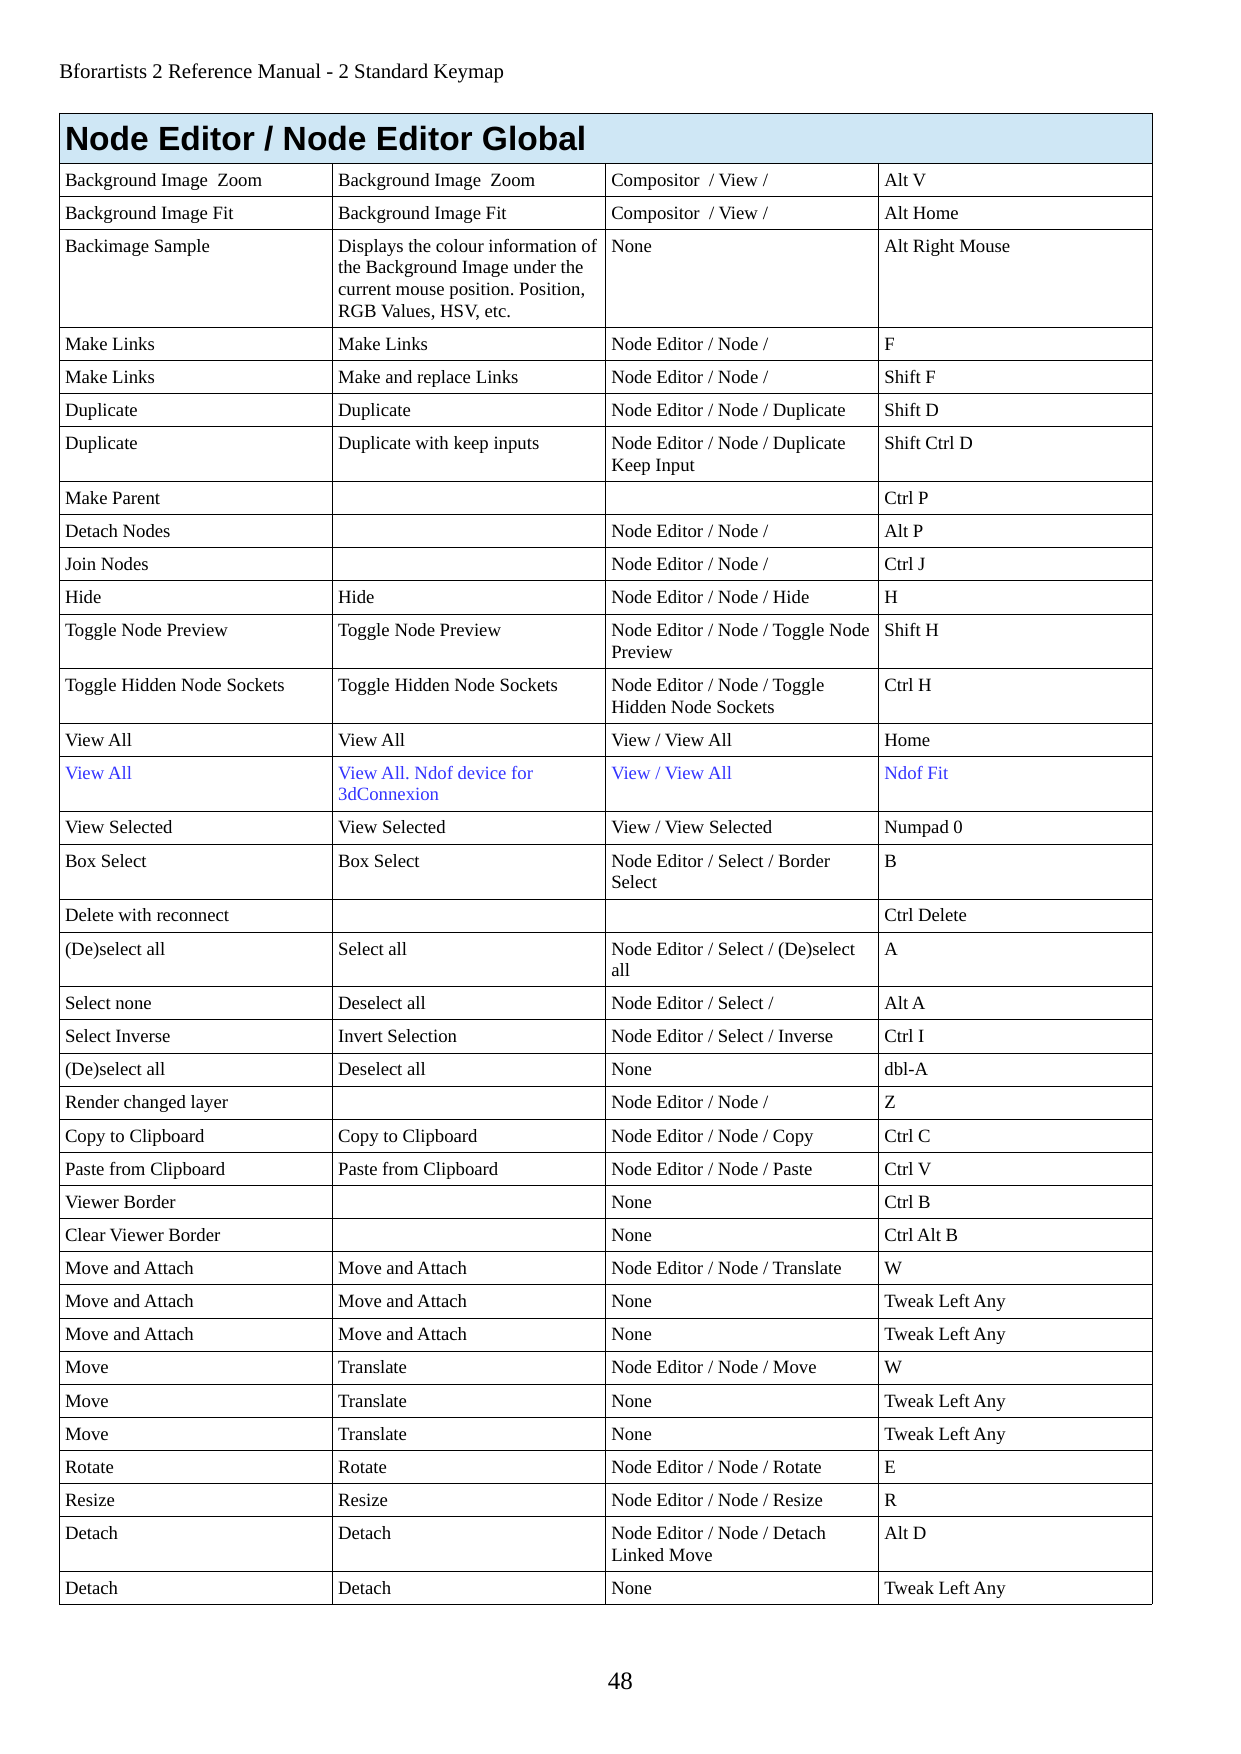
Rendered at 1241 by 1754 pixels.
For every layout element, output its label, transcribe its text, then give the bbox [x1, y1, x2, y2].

table_cell Make Links [60, 361, 332, 393]
table_cell View All [60, 724, 332, 756]
table_cell Paste from Clipboard [333, 1153, 605, 1185]
table_cell Node Editor / Node / Hide [606, 581, 878, 613]
table_cell Invert Selection [333, 1020, 605, 1052]
table_cell Hide [333, 581, 605, 613]
table_cell Ctrl V [879, 1153, 1152, 1185]
table_cell Toggle Hidden Node Sockets [333, 669, 605, 723]
table_cell View Selected [60, 812, 332, 844]
table_cell Node Editor / Node / Paste [606, 1153, 878, 1185]
table_cell [333, 482, 605, 514]
table_cell None [606, 1385, 878, 1417]
table_cell Alt Right Mouse [879, 230, 1152, 327]
table_cell (De)select all [60, 933, 332, 986]
table_cell View / View All [606, 757, 878, 811]
table_cell A [879, 933, 1152, 986]
table_cell Node Editor / Node / Rotate [606, 1451, 878, 1483]
table_cell B [879, 845, 1152, 898]
table_cell Translate [333, 1352, 605, 1384]
table_cell View Selected [333, 812, 605, 844]
table_cell dbl-A [879, 1054, 1152, 1086]
table_cell Node Editor / Node / Copy [606, 1120, 878, 1152]
table_cell View All. Ndof device for 3dConnexion [333, 757, 605, 811]
table_cell Box Select [333, 845, 605, 898]
table_cell Node Editor / Node / Detach Linked Move [606, 1517, 878, 1571]
table_cell None [606, 1219, 878, 1251]
table_cell Make and replace Links [333, 361, 605, 393]
table_cell Background Image Fit [60, 197, 332, 229]
table_cell Hide [60, 581, 332, 613]
table_cell Home [879, 724, 1152, 756]
table_cell Shift F [879, 361, 1152, 393]
table_cell Ctrl I [879, 1020, 1152, 1052]
table_cell Shift H [879, 615, 1152, 668]
table_cell [333, 515, 605, 547]
table_cell Duplicate [60, 427, 332, 481]
table_cell Background Image Zoom [60, 164, 332, 196]
table_cell Rotate [60, 1451, 332, 1483]
table_cell View All [333, 724, 605, 756]
table_cell Node Editor / Node / [606, 515, 878, 547]
table_cell Move and Attach [60, 1319, 332, 1351]
table_cell None [606, 1319, 878, 1351]
table_cell Alt Home [879, 197, 1152, 229]
table_cell [333, 1087, 605, 1119]
table_cell Compositor / View / [606, 164, 878, 196]
table_cell [333, 548, 605, 580]
table_cell View / View Selected [606, 812, 878, 844]
table_cell Node Editor / Node / Move [606, 1352, 878, 1384]
table_cell Node Editor / Node / Toggle Hidden Node Sockets [606, 669, 878, 723]
table_cell Shift D [879, 394, 1152, 426]
table_cell Make Parent [60, 482, 332, 514]
table_cell Ctrl P [879, 482, 1152, 514]
table_cell None [606, 1054, 878, 1086]
table_cell Z [879, 1087, 1152, 1119]
table_cell Shift Ctrl D [879, 427, 1152, 481]
table_cell Toggle Node Preview [333, 615, 605, 668]
table_cell Clear Viewer Border [60, 1219, 332, 1251]
table_cell Node Editor / Node / Toggle Node Preview [606, 615, 878, 668]
table_cell Alt P [879, 515, 1152, 547]
table_cell Toggle Node Preview [60, 615, 332, 668]
table_cell Duplicate [333, 394, 605, 426]
table_cell Ctrl B [879, 1186, 1152, 1218]
table_cell Join Nodes [60, 548, 332, 580]
table_cell Deselect all [333, 1054, 605, 1086]
table_cell None [606, 1572, 878, 1604]
table_cell Move and Attach [333, 1285, 605, 1317]
table_cell Numpad 0 [879, 812, 1152, 844]
table_cell Ctrl C [879, 1120, 1152, 1152]
table_cell Node Editor / Select / (De)select all [606, 933, 878, 986]
table_cell W [879, 1352, 1152, 1384]
table_cell Node Editor / Select / Inverse [606, 1020, 878, 1052]
table_cell Detach [333, 1572, 605, 1604]
table_cell Node Editor / Node / [606, 1087, 878, 1119]
table_cell Box Select [60, 845, 332, 898]
table_cell Copy to Clipboard [60, 1120, 332, 1152]
table_cell Node Editor / Node / [606, 361, 878, 393]
table_cell Detach [333, 1517, 605, 1571]
table_cell Alt V [879, 164, 1152, 196]
table_cell Background Image Fit [333, 197, 605, 229]
table_cell Node Editor / Select / Border Select [606, 845, 878, 898]
table_cell Ctrl H [879, 669, 1152, 723]
table_cell Tweak Left Any [879, 1319, 1152, 1351]
table_cell Node Editor / Node / Resize [606, 1484, 878, 1516]
table_cell (De)select all [60, 1054, 332, 1086]
table_cell Ctrl Delete [879, 900, 1152, 932]
table_cell Tweak Left Any [879, 1385, 1152, 1417]
table_cell Resize [60, 1484, 332, 1516]
table_cell Node Editor / Node / Duplicate Keep Input [606, 427, 878, 481]
table_cell Backimage Sample [60, 230, 332, 327]
table_cell Node Editor / Node / [606, 328, 878, 360]
table_cell R [879, 1484, 1152, 1516]
table_cell Detach Nodes [60, 515, 332, 547]
table_cell W [879, 1252, 1152, 1284]
table_cell Move [60, 1352, 332, 1384]
table_cell Make Links [60, 328, 332, 360]
table_cell Node Editor / Node / Translate [606, 1252, 878, 1284]
table_cell Ctrl J [879, 548, 1152, 580]
table_cell Node Editor / Select / [606, 987, 878, 1019]
table_cell Render changed layer [60, 1087, 332, 1119]
table_cell Delete with reconnect [60, 900, 332, 932]
table_cell Alt D [879, 1517, 1152, 1571]
table_cell Move [60, 1385, 332, 1417]
table_cell Select none [60, 987, 332, 1019]
table_cell Detach [60, 1517, 332, 1571]
table_cell [606, 482, 878, 514]
table_cell View All [60, 757, 332, 811]
table_cell Ndof Fit [879, 757, 1152, 811]
table_cell View / View All [606, 724, 878, 756]
table_cell Move and Attach [60, 1252, 332, 1284]
table_cell Tweak Left Any [879, 1572, 1152, 1604]
table_cell Background Image Zoom [333, 164, 605, 196]
table_cell Make Links [333, 328, 605, 360]
table_cell Resize [333, 1484, 605, 1516]
table_cell Ctrl Alt B [879, 1219, 1152, 1251]
table_cell Select Inverse [60, 1020, 332, 1052]
table_cell F [879, 328, 1152, 360]
table_cell Deselect all [333, 987, 605, 1019]
table_cell [333, 900, 605, 932]
table_cell Duplicate with keep inputs [333, 427, 605, 481]
table_cell Translate [333, 1418, 605, 1450]
table_cell E [879, 1451, 1152, 1483]
table_header Node Editor / Node Editor Global [60, 114, 1152, 163]
table_cell Duplicate [60, 394, 332, 426]
table_cell Displays the colour information of the Background Image under the current mouse position. Position, RGB Values, HSV, etc. [333, 230, 605, 327]
table_cell Move and Attach [333, 1319, 605, 1351]
table_cell Select all [333, 933, 605, 986]
table_cell Toggle Hidden Node Sockets [60, 669, 332, 723]
table_cell [333, 1219, 605, 1251]
table_cell Paste from Clipboard [60, 1153, 332, 1185]
table_cell Alt A [879, 987, 1152, 1019]
table_cell None [606, 1285, 878, 1317]
table_cell Translate [333, 1385, 605, 1417]
table_cell Viewer Border [60, 1186, 332, 1218]
table_cell None [606, 1186, 878, 1218]
table_cell Tweak Left Any [879, 1285, 1152, 1317]
table_cell Rotate [333, 1451, 605, 1483]
table_cell Tweak Left Any [879, 1418, 1152, 1450]
table_cell Move and Attach [60, 1285, 332, 1317]
table_cell Compositor / View / [606, 197, 878, 229]
table_cell Copy to Clipboard [333, 1120, 605, 1152]
table_cell None [606, 230, 878, 327]
table_cell None [606, 1418, 878, 1450]
table_cell Move and Attach [333, 1252, 605, 1284]
table_cell Node Editor / Node / Duplicate [606, 394, 878, 426]
table_cell Node Editor / Node / [606, 548, 878, 580]
table_cell H [879, 581, 1152, 613]
table_cell Move [60, 1418, 332, 1450]
table_cell [606, 900, 878, 932]
table_cell [333, 1186, 605, 1218]
table_cell Detach [60, 1572, 332, 1604]
